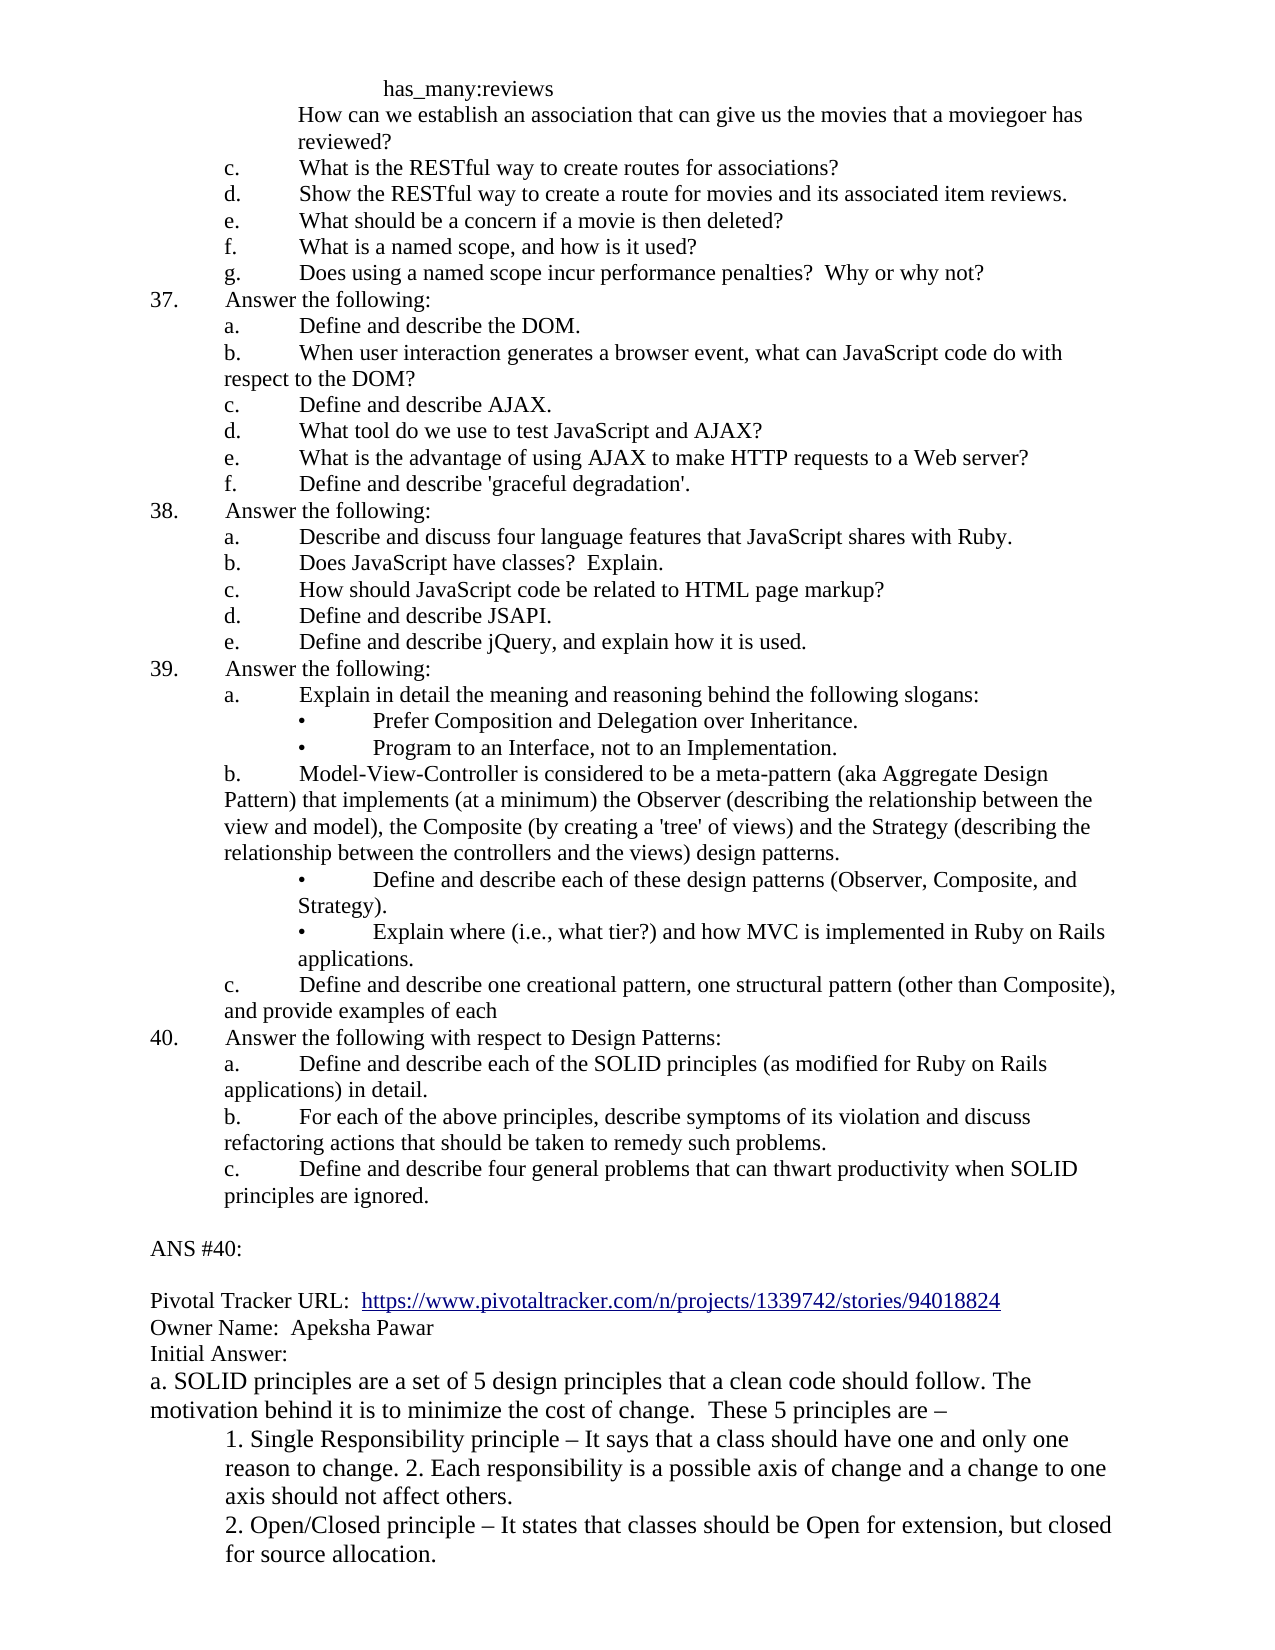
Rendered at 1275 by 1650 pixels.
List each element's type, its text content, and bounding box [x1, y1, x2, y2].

text f. What is a named scope, and how is it used? [224, 233, 1125, 259]
text 2. Open/Closed principle – It states that classes should be Open for extension, but closed for source allocation. [150, 1510, 1125, 1568]
text f. Define and describe 'graceful degradation'. [224, 470, 1125, 497]
text • Define and describe each of these design patterns (Observer, Composite, and Strategy). [298, 866, 1125, 918]
text Pivotal Tracker URL: https://www.pivotaltracker.com/n/projects/1339742/stories/94018824 [150, 1287, 1125, 1314]
text c. Define and describe AJAX. [224, 391, 1125, 418]
text c. Define and describe one creational pattern, one structural pattern (other than Composite), and provide examples of each [224, 971, 1125, 1024]
text d. Define and describe JSAPI. [224, 602, 1125, 628]
list Define and describe four general problems that can thwart productivity when SOLID principles are ignored. [224, 1156, 1125, 1208]
text 38. Answer the following: [150, 497, 1125, 523]
text e. Define and describe jQuery, and explain how it is used. [224, 628, 1125, 655]
text a. Describe and discuss four language features that JavaScript shares with Ruby. [224, 523, 1125, 549]
text • Program to an Interface, not to an Implementation. [298, 734, 1125, 760]
list ANS #40: [150, 1234, 1125, 1287]
text g. Does using a named scope incur performance penalties? Why or why not? [224, 259, 1125, 286]
text c. How should JavaScript code be related to HTML page markup? [224, 576, 1125, 602]
text a. Define and describe each of the SOLID principles (as modified for Ruby on Rails applications) in detail. [224, 1050, 1125, 1103]
text 37. Answer the following: [150, 286, 1125, 312]
text How can we establish an association that can give us the movies that a moviegoer has reviewed? [298, 101, 1125, 154]
text a. SOLID principles are a set of 5 design principles that a clean code should follow. The motivation behind it is to minimize the cost of change. These 5 principles are – [150, 1366, 1125, 1424]
text c. What is the RESTful way to create routes for associations? [224, 154, 1125, 180]
text e. What is the advantage of using AJAX to make HTTP requests to a Web server? [224, 444, 1125, 470]
text d. What tool do we use to test JavaScript and AJAX? [224, 418, 1125, 444]
text Initial Answer: [150, 1340, 1125, 1366]
text e. What should be a concern if a movie is then deleted? [224, 207, 1125, 233]
text 40. Answer the following with respect to Design Patterns: [150, 1024, 1125, 1050]
text • Prefer Composition and Delegation over Inheritance. [298, 707, 1125, 734]
text b. Model-View-Controller is considered to be a meta-pattern (aka Aggregate Design Pattern) that implements (at a minimum) the Observer (describing the relationship between the view and model), the Composite (by creating a 'tree' of views) and the Strategy (describing the relationship between the controllers and the views) design patterns. [224, 760, 1125, 866]
text 1. Single Responsibility principle – It says that a class should have one and only one reason to change. 2. Each responsibility is a possible axis of change and a change to one axis should not affect others. [150, 1424, 1125, 1510]
text Owner Name: Apeksha Pawar [150, 1314, 1125, 1340]
text • Explain where (i.e., what tier?) and how MVC is implemented in Ruby on Rails applications. [298, 918, 1125, 971]
text b. Does JavaScript have classes? Explain. [224, 549, 1125, 576]
text a. Define and describe the DOM. [224, 312, 1125, 338]
text has_many:reviews [372, 75, 1125, 101]
text b. For each of the above principles, describe symptoms of its violation and discuss refactoring actions that should be taken to remedy such problems. [224, 1103, 1125, 1156]
text d. Show the RESTful way to create a route for movies and its associated item reviews. [224, 180, 1125, 207]
text b. When user interaction generates a browser event, what can JavaScript code do with respect to the DOM? [224, 338, 1125, 391]
text 39. Answer the following: [150, 655, 1125, 681]
text a. Explain in detail the meaning and reasoning behind the following slogans: [224, 681, 1125, 707]
